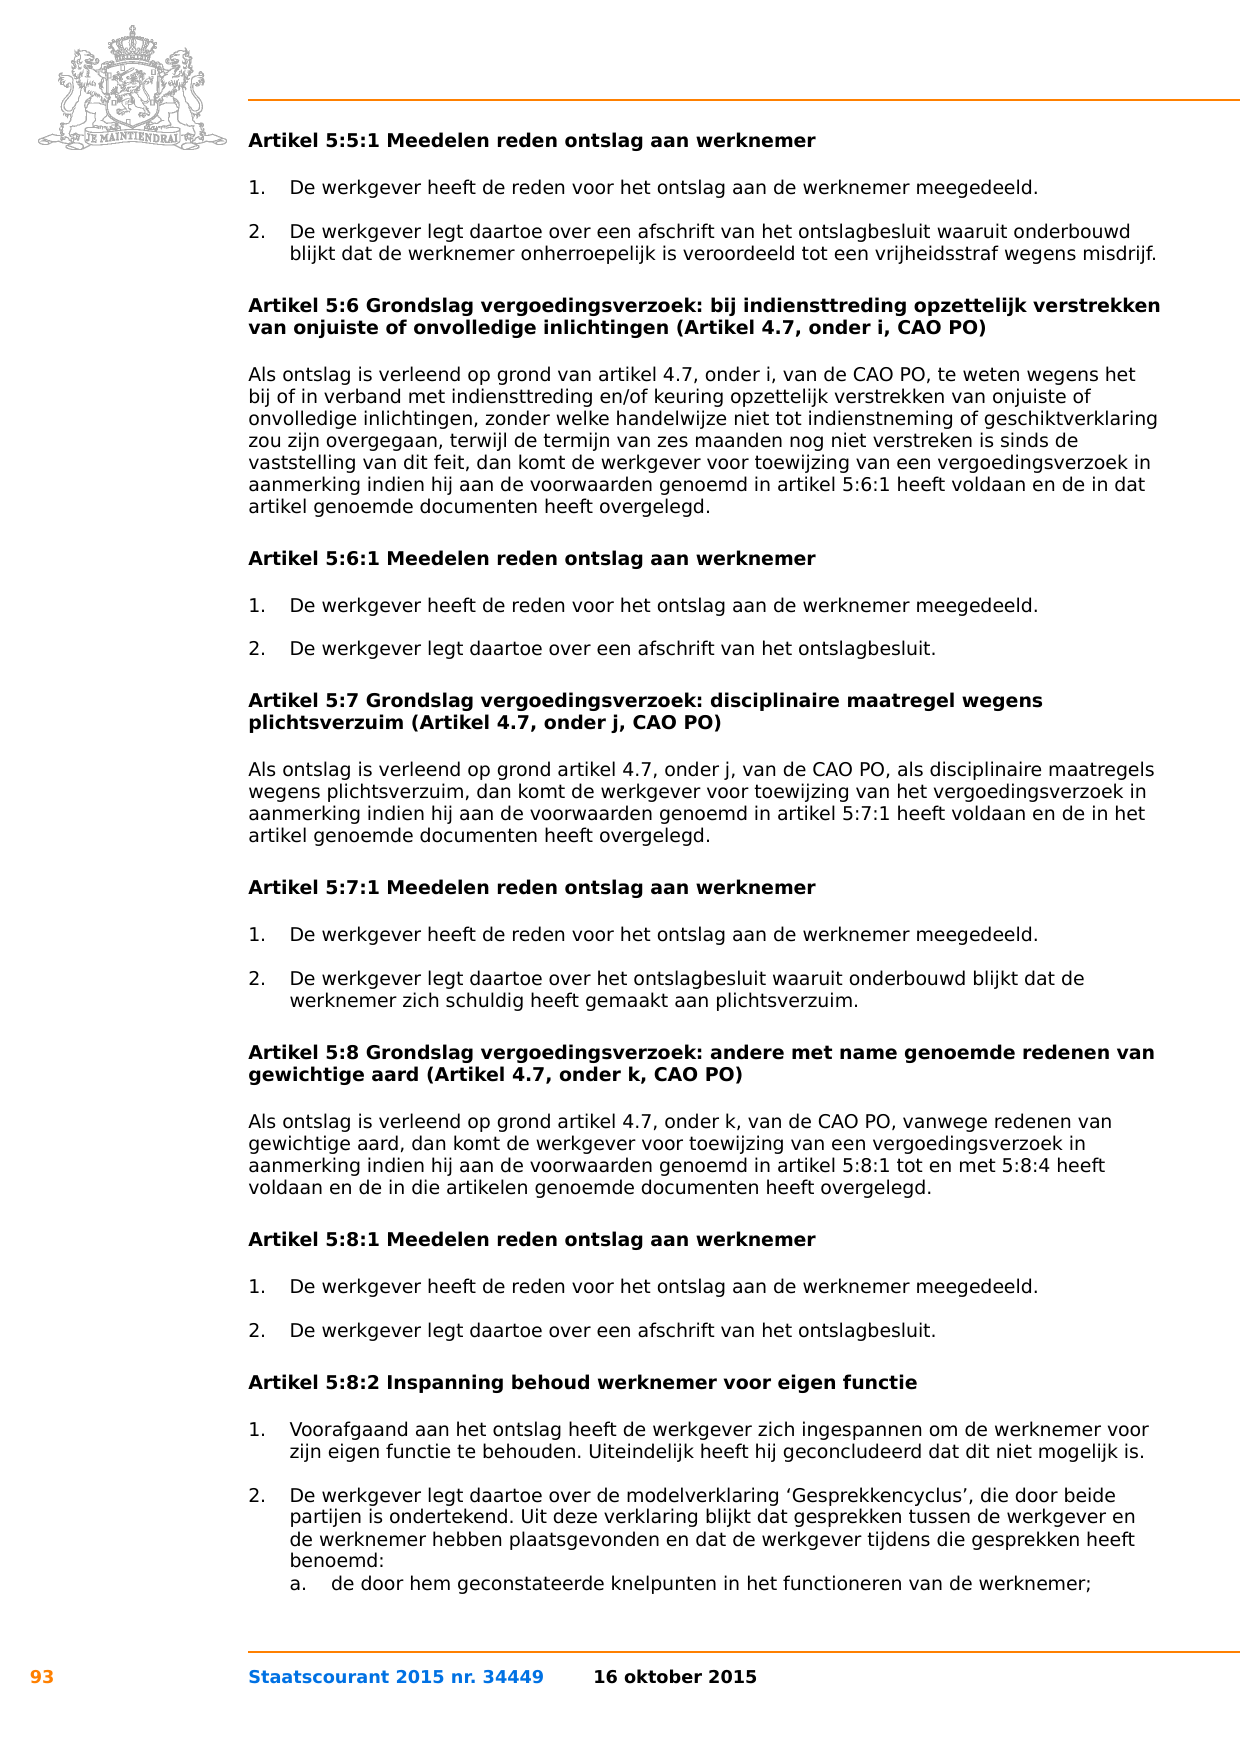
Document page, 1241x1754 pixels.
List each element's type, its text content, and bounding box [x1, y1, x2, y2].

text 2. De werkgever legt daartoe over een afschrift van het ontslagbesluit. [248, 1320, 1163, 1342]
text Als ontslag is verleend op grond van artikel 4.7, onder i, van de CAO PO, te weten wegens het bij of in verband met indiensttreding en/of keuring opzettelijk verstrekken van onjuiste of onvolledige inlichtingen, zonder welke handelwijze niet tot indienstneming of geschiktverklaring zou zijn overgegaan, terwijl de termijn van zes maanden nog niet verstreken is sinds de vaststelling van dit feit, dan komt de werkgever voor toewijzing van een vergoedingsverzoek in aanmerking indien hij aan de voorwaarden genoemd in artikel 5:6:1 heeft voldaan en de in dat artikel genoemde documenten heeft overgelegd. [248, 364, 1163, 517]
subtitle Artikel 5:8:1 Meedelen reden ontslag aan werknemer [248, 1229, 1163, 1251]
text Als ontslag is verleend op grond artikel 4.7, onder j, van de CAO PO, als disciplinaire maatregels wegens plichtsverzuim, dan komt de werkgever voor toewijzing van het vergoedingsverzoek in aanmerking indien hij aan de voorwaarden genoemd in artikel 5:7:1 heeft voldaan en de in het artikel genoemde documenten heeft overgelegd. [248, 759, 1163, 847]
subtitle Artikel 5:7:1 Meedelen reden ontslag aan werknemer [248, 877, 1163, 899]
text 2. De werkgever legt daartoe over een afschrift van het ontslagbesluit waaruit onderbouwd blijkt dat de werknemer onherroepelijk is veroordeeld tot een vrijheidsstraf wegens misdrijf. [248, 221, 1163, 265]
subtitle Artikel 5:5:1 Meedelen reden ontslag aan werknemer [248, 130, 1163, 152]
text 1. De werkgever heeft de reden voor het ontslag aan de werknemer meegedeeld. [248, 1276, 1163, 1298]
text 2. De werkgever legt daartoe over een afschrift van het ontslagbesluit. [248, 638, 1163, 660]
picture [38, 25, 227, 150]
text 1. De werkgever heeft de reden voor het ontslag aan de werknemer meegedeeld. [248, 924, 1163, 946]
text 2. De werkgever legt daartoe over het ontslagbesluit waaruit onderbouwd blijkt dat de werknemer zich schuldig heeft gemaakt aan plichtsverzuim. [248, 968, 1163, 1012]
text Als ontslag is verleend op grond artikel 4.7, onder k, van de CAO PO, vanwege redenen van gewichtige aard, dan komt de werkgever voor toewijzing van een vergoedingsverzoek in aanmerking indien hij aan de voorwaarden genoemd in artikel 5:8:1 tot en met 5:8:4 heeft voldaan en de in die artikelen genoemde documenten heeft overgelegd. [248, 1111, 1163, 1199]
subtitle Artikel 5:6 Grondslag vergoedingsverzoek: bij indiensttreding opzettelijk verstrekken van onjuiste of onvolledige inlichtingen (Artikel 4.7, onder i, CAO PO) [248, 295, 1163, 339]
subtitle Artikel 5:7 Grondslag vergoedingsverzoek: disciplinaire maatregel wegens plichtsverzuim (Artikel 4.7, onder j, CAO PO) [248, 690, 1163, 734]
subtitle Artikel 5:6:1 Meedelen reden ontslag aan werknemer [248, 547, 1163, 569]
text 1. De werkgever heeft de reden voor het ontslag aan de werknemer meegedeeld. [248, 594, 1163, 616]
text 1. Voorafgaand aan het ontslag heeft de werkgever zich ingespannen om de werknemer voor zijn eigen functie te behouden. Uiteindelijk heeft hij geconcludeerd dat dit niet mogelijk is. [248, 1419, 1163, 1463]
subtitle Artikel 5:8:2 Inspanning behoud werknemer voor eigen functie [248, 1372, 1163, 1394]
text 2. De werkgever legt daartoe over de modelverklaring ‘Gesprekkencyclus’, die door beide partijen is ondertekend. Uit deze verklaring blijkt dat gesprekken tussen de werkgever en de werknemer hebben plaatsgevonden en dat de werkgever tijdens die gesprekken heeft benoemd: [248, 1484, 1163, 1572]
text 1. De werkgever heeft de reden voor het ontslag aan de werknemer meegedeeld. [248, 177, 1163, 199]
text a. de door hem geconstateerde knelpunten in het functioneren van de werknemer; [289, 1572, 1163, 1594]
subtitle Artikel 5:8 Grondslag vergoedingsverzoek: andere met name genoemde redenen van gewichtige aard (Artikel 4.7, onder k, CAO PO) [248, 1042, 1163, 1086]
